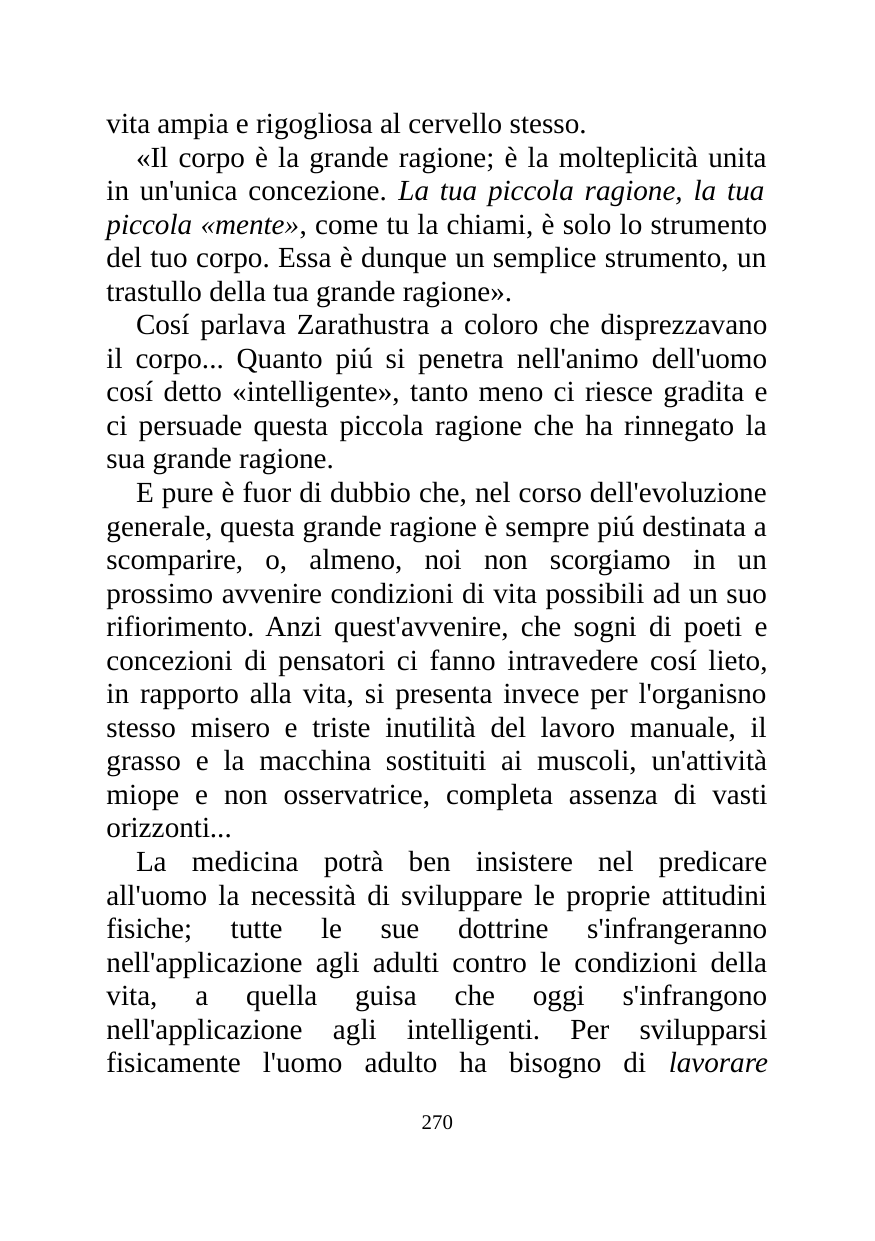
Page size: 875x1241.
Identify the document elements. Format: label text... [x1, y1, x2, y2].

text Cosí parlava Zarathustra a coloro che disprezzavano il corpo... Quanto piú si penetra nell'animo dell'uomo cosí detto «intelligente», tanto meno ci riesce gradita e ci persuade questa piccola ragione che ha rinnegato la sua grande ragione. [106, 307, 768, 475]
text La medicina potrà ben insistere nel predicare all'uomo la necessità di sviluppare le proprie attitudini fisiche; tutte le sue dottrine s'infrangeranno nell'applicazione agli adulti contro le condizioni della vita, a quella guisa che oggi s'infrangono nell'applicazione agli intelligenti. Per svilupparsi fisicamente l'uomo adulto ha bisogno di lavorare [106, 844, 768, 1079]
text vita ampia e rigogliosa al cervello stesso. [106, 106, 768, 140]
text «Il corpo è la grande ragione; è la molteplicità unita in un'unica concezione. La tua piccola ragione, la tua piccola «mente», come tu la chiami, è solo lo strumento del tuo corpo. Essa è dunque un semplice strumento, un trastullo della tua grande ragione». [106, 140, 768, 307]
text E pure è fuor di dubbio che, nel corso dell'evoluzione generale, questa grande ragione è sempre piú destinata a scomparire, o, almeno, noi non scorgiamo in un prossimo avvenire condizioni di vita possibili ad un suo rifiorimento. Anzi quest'avvenire, che sogni di poeti e concezioni di pensatori ci fanno intravedere cosí lieto, in rapporto alla vita, si presenta invece per l'organisno stesso misero e triste inutilità del lavoro manuale, il grasso e la macchina sostituiti ai muscoli, un'attività miope e non osservatrice, completa assenza di vasti orizzonti... [106, 475, 768, 844]
